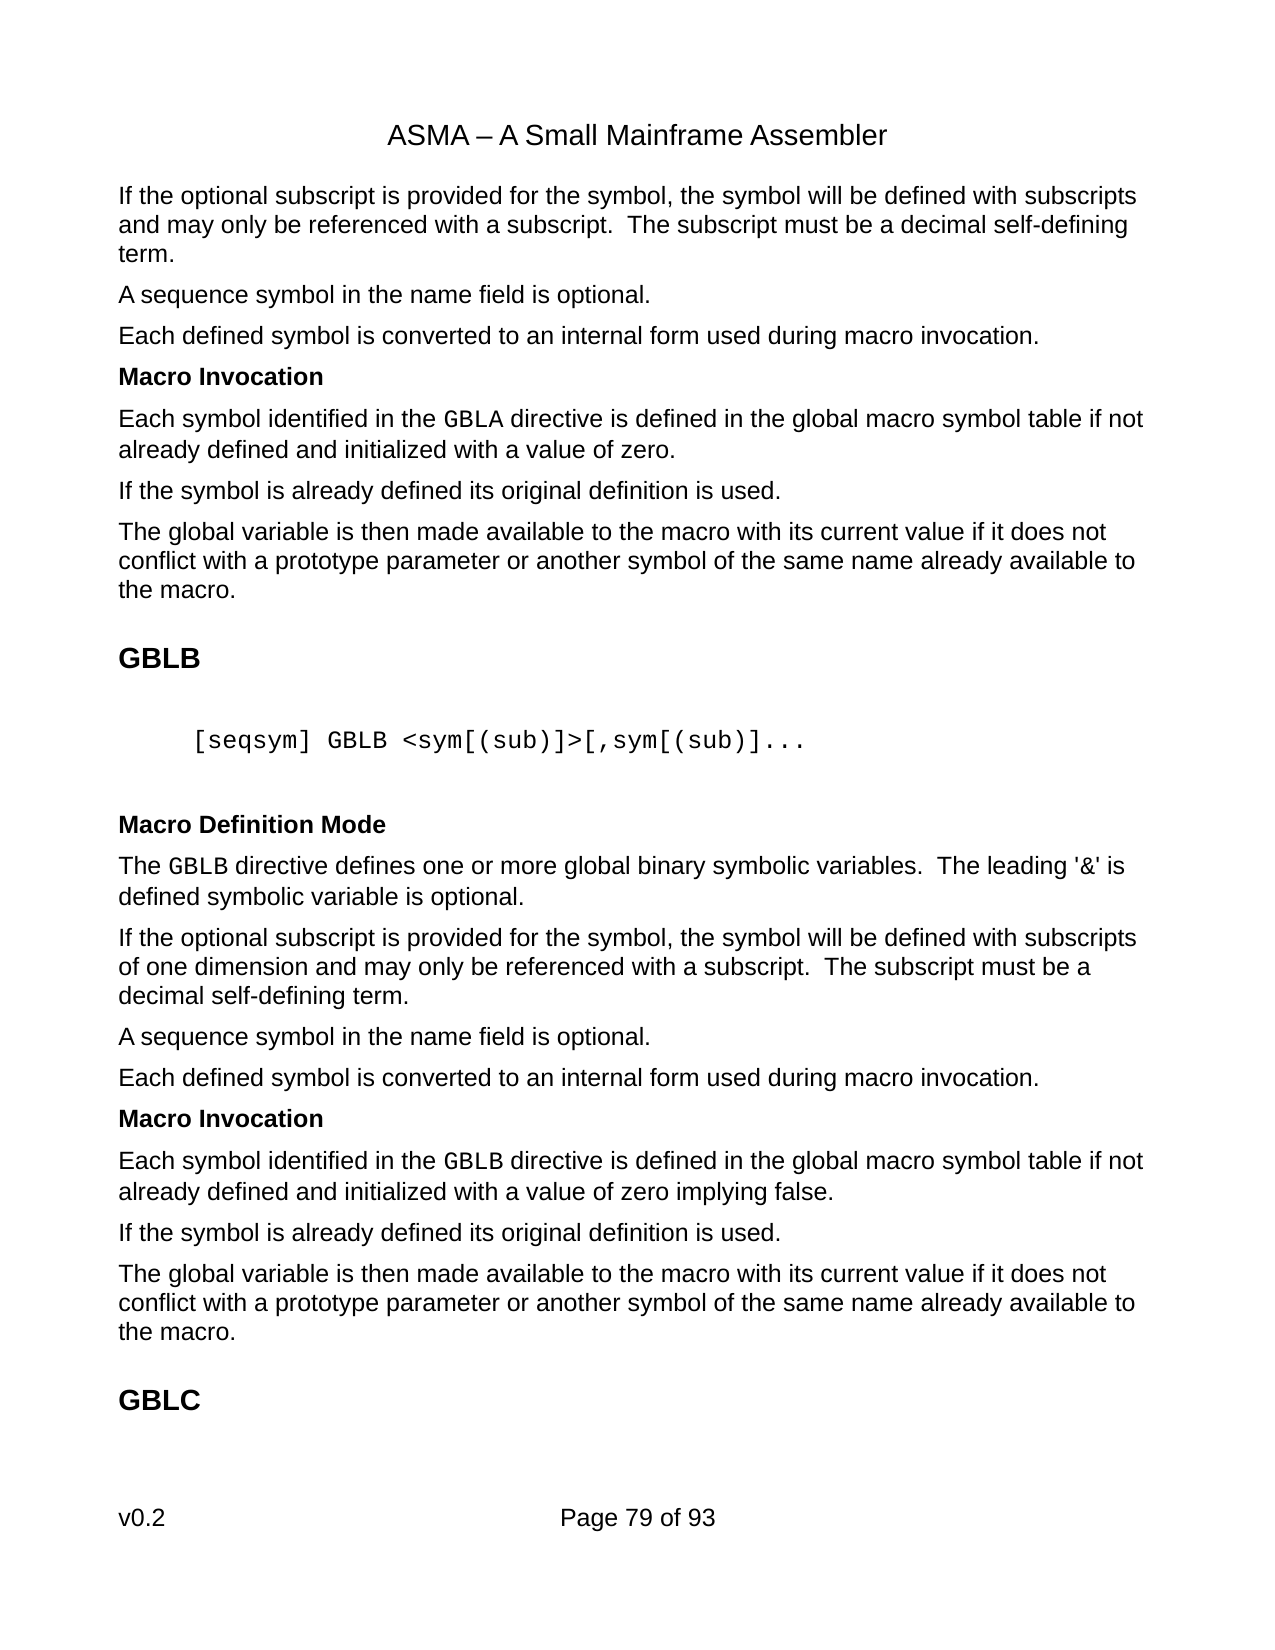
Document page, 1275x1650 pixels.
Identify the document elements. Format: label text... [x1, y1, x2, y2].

text Each symbol identified in the GBLB directive is defined in the global macro symbol table if not already defined and initialized with a value of zero implying false. [118, 1146, 1157, 1205]
text If the optional subscript is provided for the symbol, the symbol will be defined with subscripts of one dimension and may only be referenced with a subscript. The subscript must be a decimal self-defining term. [118, 923, 1157, 1009]
text The global variable is then made available to the macro with its current value if it does not conflict with a prototype parameter or another symbol of the same name already available to the macro. [118, 1259, 1157, 1345]
text A sequence symbol in the name field is optional. [118, 280, 1157, 309]
text A sequence symbol in the name field is optional. [118, 1022, 1157, 1051]
text Each symbol identified in the GBLA directive is defined in the global macro symbol table if not already defined and initialized with a value of zero. [118, 404, 1157, 463]
text The global variable is then made available to the macro with its current value if it does not conflict with a prototype parameter or another symbol of the same name already available to the macro. [118, 517, 1157, 603]
subtitle GBLB [118, 641, 1157, 674]
text Macro Invocation [118, 362, 1157, 391]
text [seqsym] GBLB <sym[(sub)]>[,sym[(sub)]... [192, 728, 1157, 756]
text Macro Invocation [118, 1104, 1157, 1133]
text If the optional subscript is provided for the symbol, the symbol will be defined with subscripts and may only be referenced with a subscript. The subscript must be a decimal self-defining term. [118, 181, 1157, 267]
subtitle GBLC [118, 1383, 1157, 1416]
text If the symbol is already defined its original definition is used. [118, 1218, 1157, 1247]
text Macro Definition Mode [118, 810, 1157, 838]
text The GBLB directive defines one or more global binary symbolic variables. The leading '&' is defined symbolic variable is optional. [118, 851, 1157, 911]
text Each defined symbol is converted to an internal form used during macro invocation. [118, 1063, 1157, 1092]
text If the symbol is already defined its original definition is used. [118, 476, 1157, 504]
text Each defined symbol is converted to an internal form used during macro invocation. [118, 321, 1157, 350]
